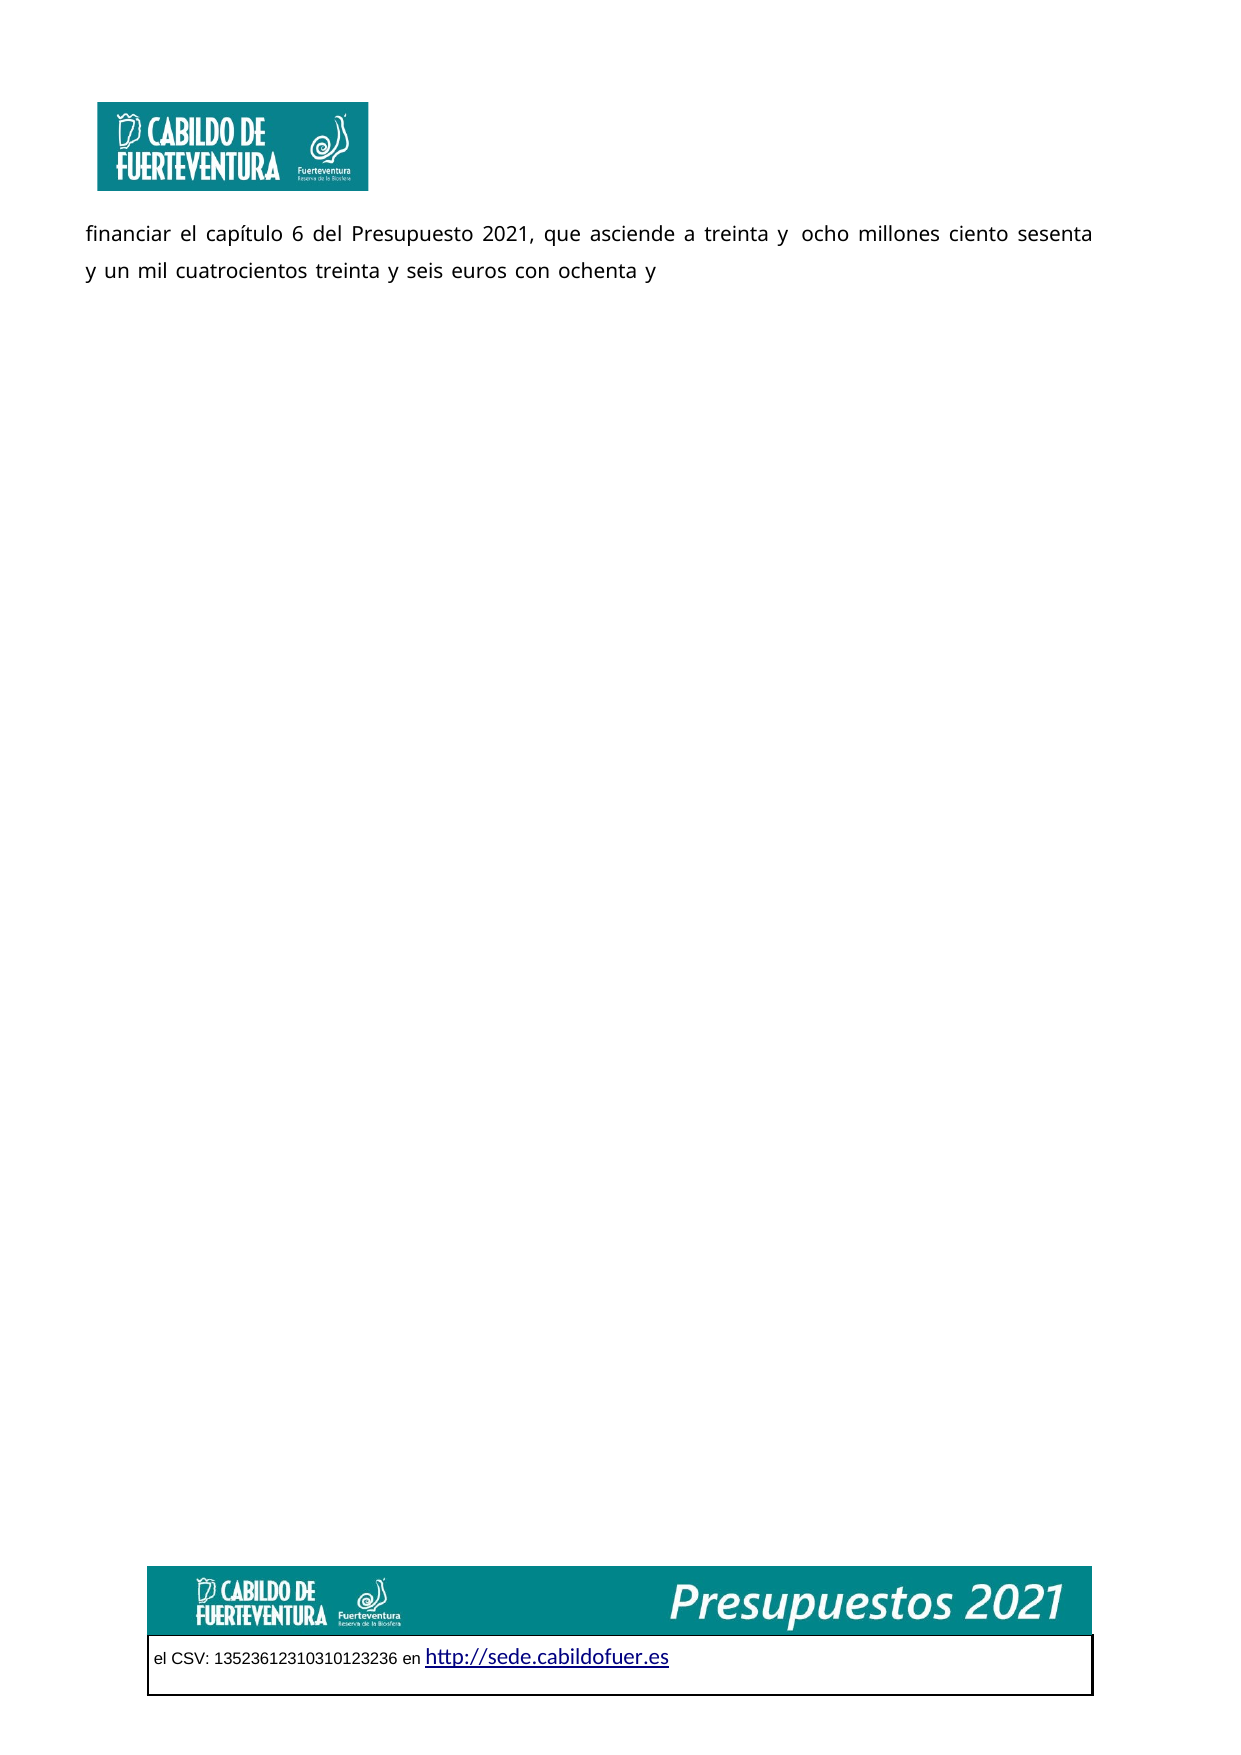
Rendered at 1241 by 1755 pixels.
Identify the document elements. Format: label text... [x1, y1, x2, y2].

text financiar el capítulo 6 del Presupuesto 2021, que asciende a treinta y ocho millones ciento sesenta y un mil cuatrocientos treinta y seis euros con ochenta y [85, 219, 1093, 284]
